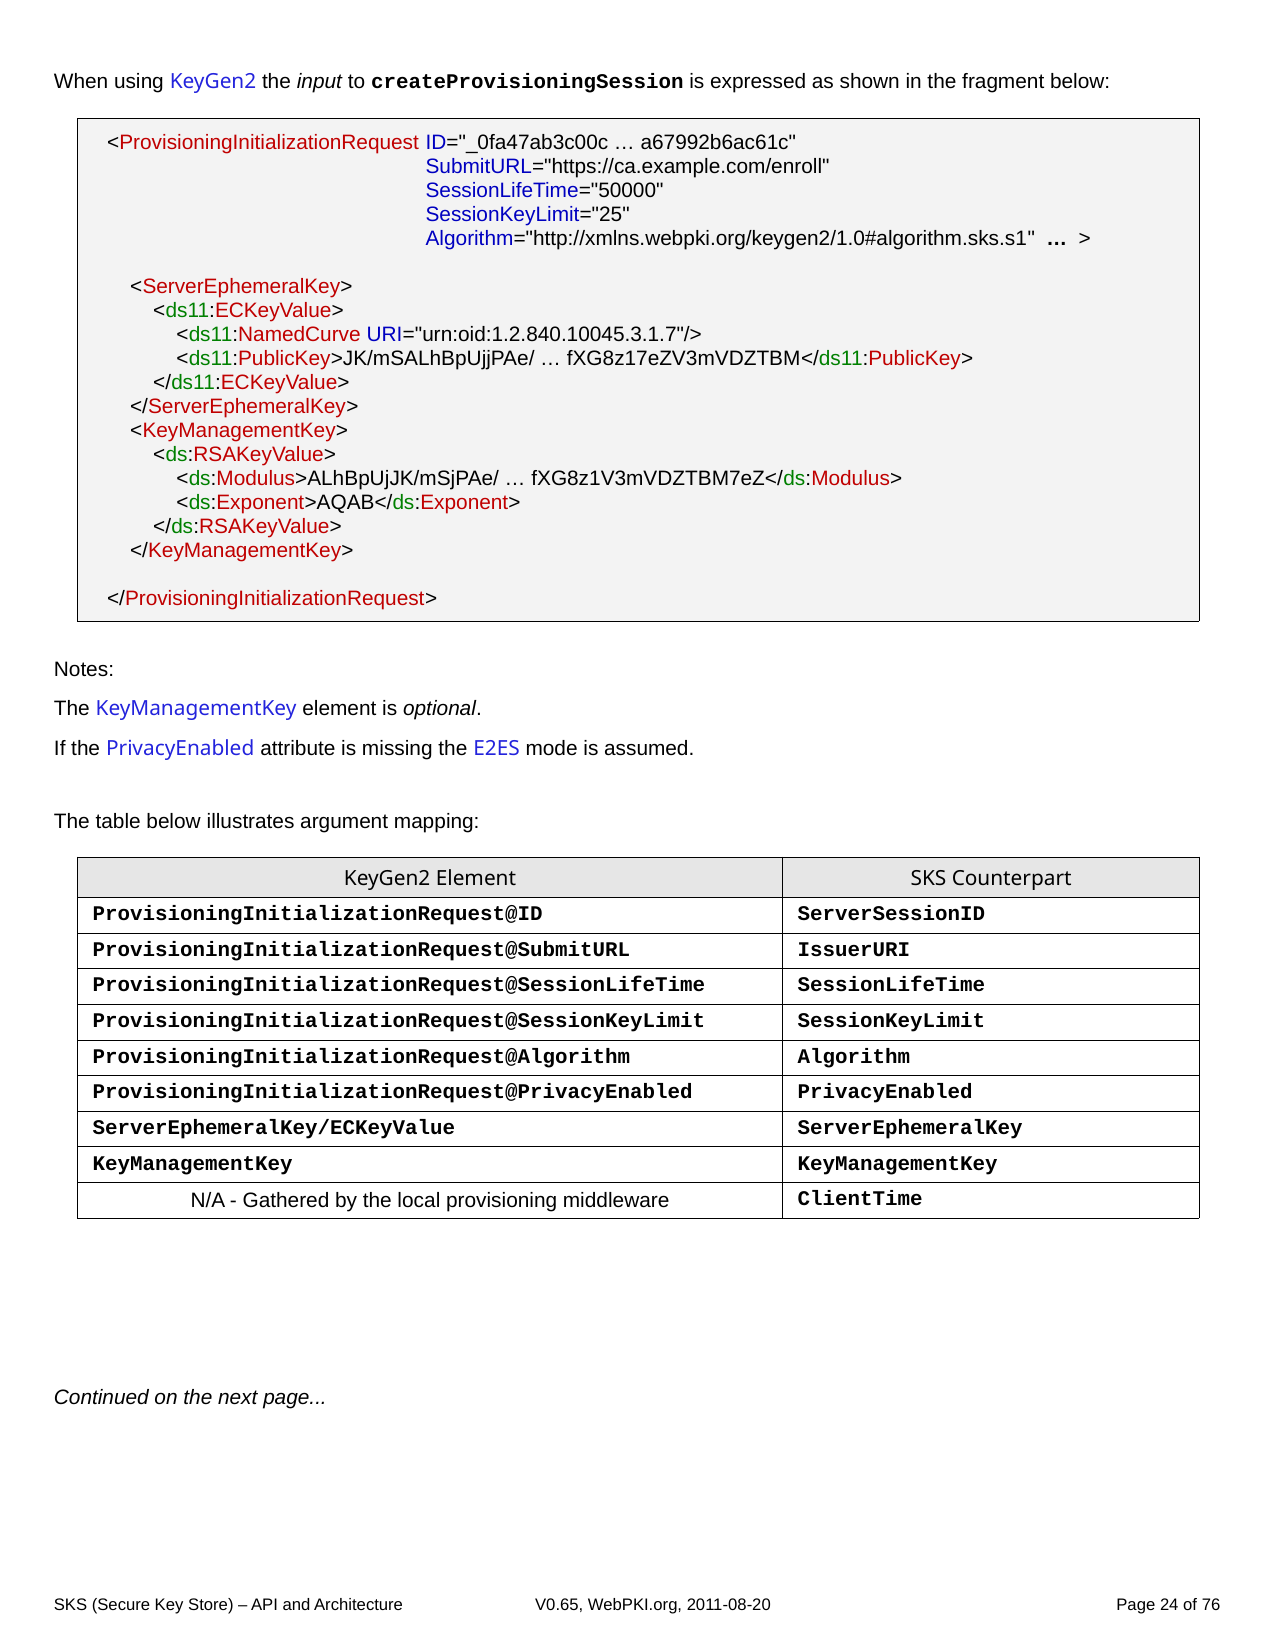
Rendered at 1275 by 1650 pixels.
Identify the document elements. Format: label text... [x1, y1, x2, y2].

table_cell KeyManagementKey [783, 1147, 1199, 1182]
table_cell Algorithm [783, 1041, 1199, 1075]
table_cell N/A - Gathered by the local provisioning middleware [78, 1183, 782, 1218]
text The KeyManagementKey element is optional. [54, 693, 1221, 721]
table_cell KeyManagementKey [78, 1147, 782, 1182]
table_cell ProvisioningInitializationRequest@PrivacyEnabled [78, 1076, 782, 1111]
table_cell ProvisioningInitializationRequest@Algorithm [78, 1041, 782, 1075]
table_cell ProvisioningInitializationRequest@SessionKeyLimit [78, 1005, 782, 1039]
table_cell ClientTime [783, 1183, 1199, 1218]
table_cell ServerEphemeralKey/ECKeyValue [78, 1112, 782, 1146]
text The table below illustrates argument mapping: [54, 809, 1221, 857]
table_header SKS Counterpart [783, 858, 1199, 897]
table_cell ProvisioningInitializationRequest@SubmitURL [78, 934, 782, 968]
table_cell ServerEphemeralKey [783, 1112, 1199, 1146]
table_cell ProvisioningInitializationRequest@ID [78, 898, 782, 933]
table_cell SessionLifeTime [783, 969, 1199, 1004]
table_cell PrivacyEnabled [783, 1076, 1199, 1111]
table_header <ProvisioningInitializationRequest ID="_0fa47ab3c00c … a67992b6ac61c" SubmitURL="https://ca.example.com/enroll" SessionLifeTime="50000" SessionKeyLimit="25" Algorithm="http://xmlns.webpki.org/keygen2/1.0#algorithm.sks.s1" … > <ServerEphemeralKey> <ds11:ECKeyValue> <ds11:NamedCurve URI="urn:oid:1.2.840.10045.3.1.7"/> <ds11:PublicKey>JK/mSALhBpUjjPAe/ … fXG8z17eZV3mVDZTBM</ds11:PublicKey> </ds11:ECKeyValue> </ServerEphemeralKey> <KeyManagementKey> <ds:RSAKeyValue> <ds:Modulus>ALhBpUjJK/mSjPAe/ … fXG8z1V3mVDZTBM7eZ</ds:Modulus> <ds:Exponent>AQAB</ds:Exponent> </ds:RSAKeyValue> </KeyManagementKey> </ProvisioningInitializationRequest> [78, 119, 1199, 621]
table_cell ProvisioningInitializationRequest@SessionLifeTime [78, 969, 782, 1004]
table_cell SessionKeyLimit [783, 1005, 1199, 1039]
table_cell IssuerURI [783, 934, 1199, 968]
text Notes: [54, 657, 1221, 681]
text When using KeyGen2 the input to createProvisioningSession is expressed as shown in the fragment below: [54, 66, 1221, 118]
table_cell ServerSessionID [783, 898, 1199, 933]
text Continued on the next page... [54, 1385, 1221, 1409]
table_header KeyGen2 Element [78, 858, 782, 897]
text If the PrivacyEnabled attribute is missing the E2ES mode is assumed. [54, 733, 1221, 761]
